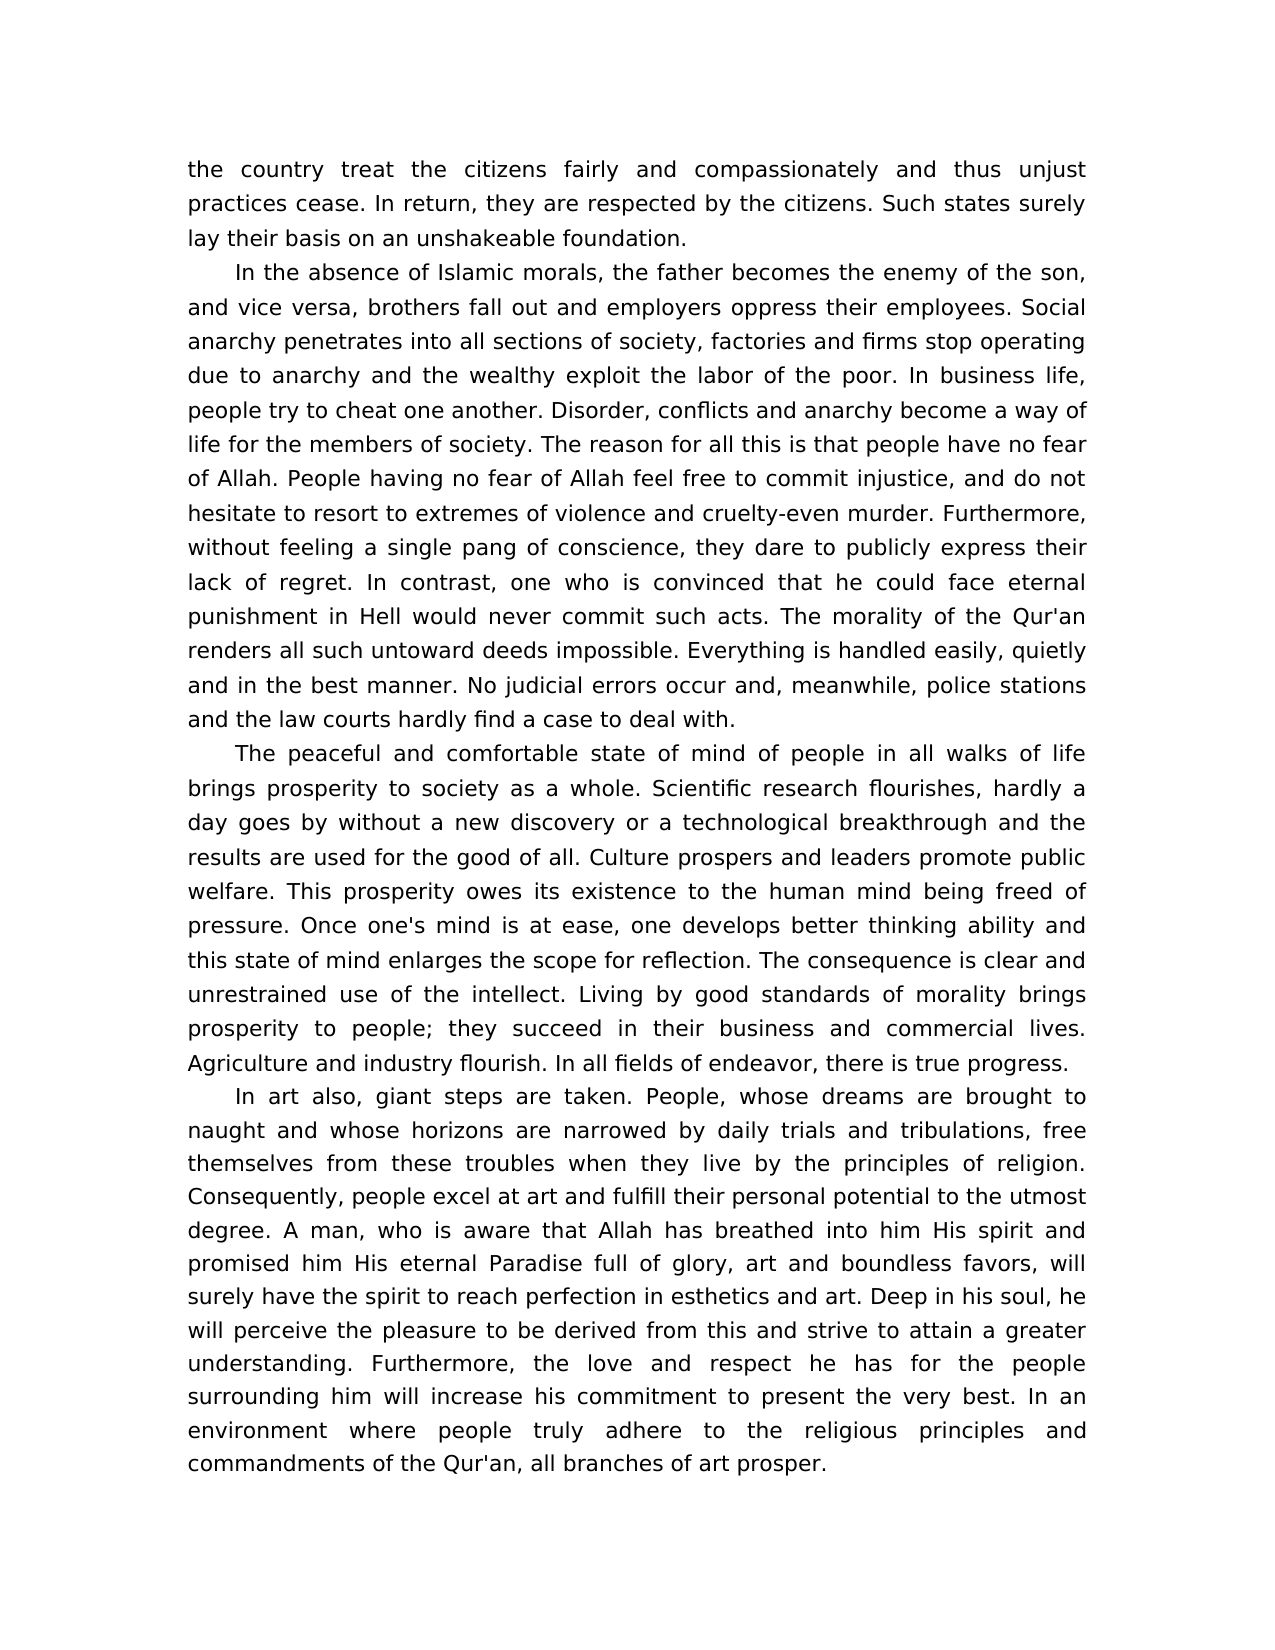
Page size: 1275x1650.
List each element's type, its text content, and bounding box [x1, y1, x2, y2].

text The peaceful and comfortable state of mind of people in all walks of life brings prosperity to society as a whole. Scientific research flourishes, hardly a day goes by without a new discovery or a technological breakthrough and the results are used for the good of all. Culture prospers and leaders promote public welfare. This prosperity owes its existence to the human mind being freed of pressure. Once one's mind is at ease, one develops better thinking ability and this state of mind enlarges the scope for reflection. The consequence is clear and unrestrained use of the intellect. Living by good standards of morality brings prosperity to people; they succeed in their business and commercial lives. Agriculture and industry flourish. In all fields of endeavor, there is true progress. [187, 734, 1087, 1078]
text In art also, giant steps are taken. People, whose dreams are brought to naught and whose horizons are narrowed by daily trials and tribulations, free themselves from these troubles when they live by the principles of religion. Consequently, people excel at art and fulfill their personal potential to the utmost degree. A man, who is aware that Allah has breathed into him His spirit and promised him His eternal Paradise full of glory, art and boundless favors, will surely have the spirit to reach perfection in esthetics and art. Deep in his soul, he will perceive the pleasure to be derived from this and strive to attain a greater understanding. Furthermore, the love and respect he has for the people surrounding him will increase his commitment to present the very best. In an environment where people truly adhere to the religious principles and commandments of the Qur'an, all branches of art prosper. [187, 1078, 1087, 1478]
text In the absence of Islamic morals, the father becomes the enemy of the son, and vice versa, brothers fall out and employers oppress their employees. Social anarchy penetrates into all sections of society, factories and firms stop operating due to anarchy and the wealthy exploit the labor of the poor. In business life, people try to cheat one another. Disorder, conflicts and anarchy become a way of life for the members of society. The reason for all this is that people have no fear of Allah. People having no fear of Allah feel free to commit injustice, and do not hesitate to resort to extremes of violence and cruelty-even murder. Furthermore, without feeling a single pang of conscience, they dare to publicly express their lack of regret. In contrast, one who is convinced that he could face eternal punishment in Hell would never commit such acts. The morality of the Qur'an renders all such untoward deeds impossible. Everything is handled easily, quietly and in the best manner. No judicial errors occur and, meanwhile, police stations and the law courts hardly find a case to deal with. [187, 253, 1087, 734]
text the country treat the citizens fairly and compassionately and thus unjust practices cease. In return, they are respected by the citizens. Such states surely lay their basis on an unshakeable foundation. [187, 150, 1087, 253]
